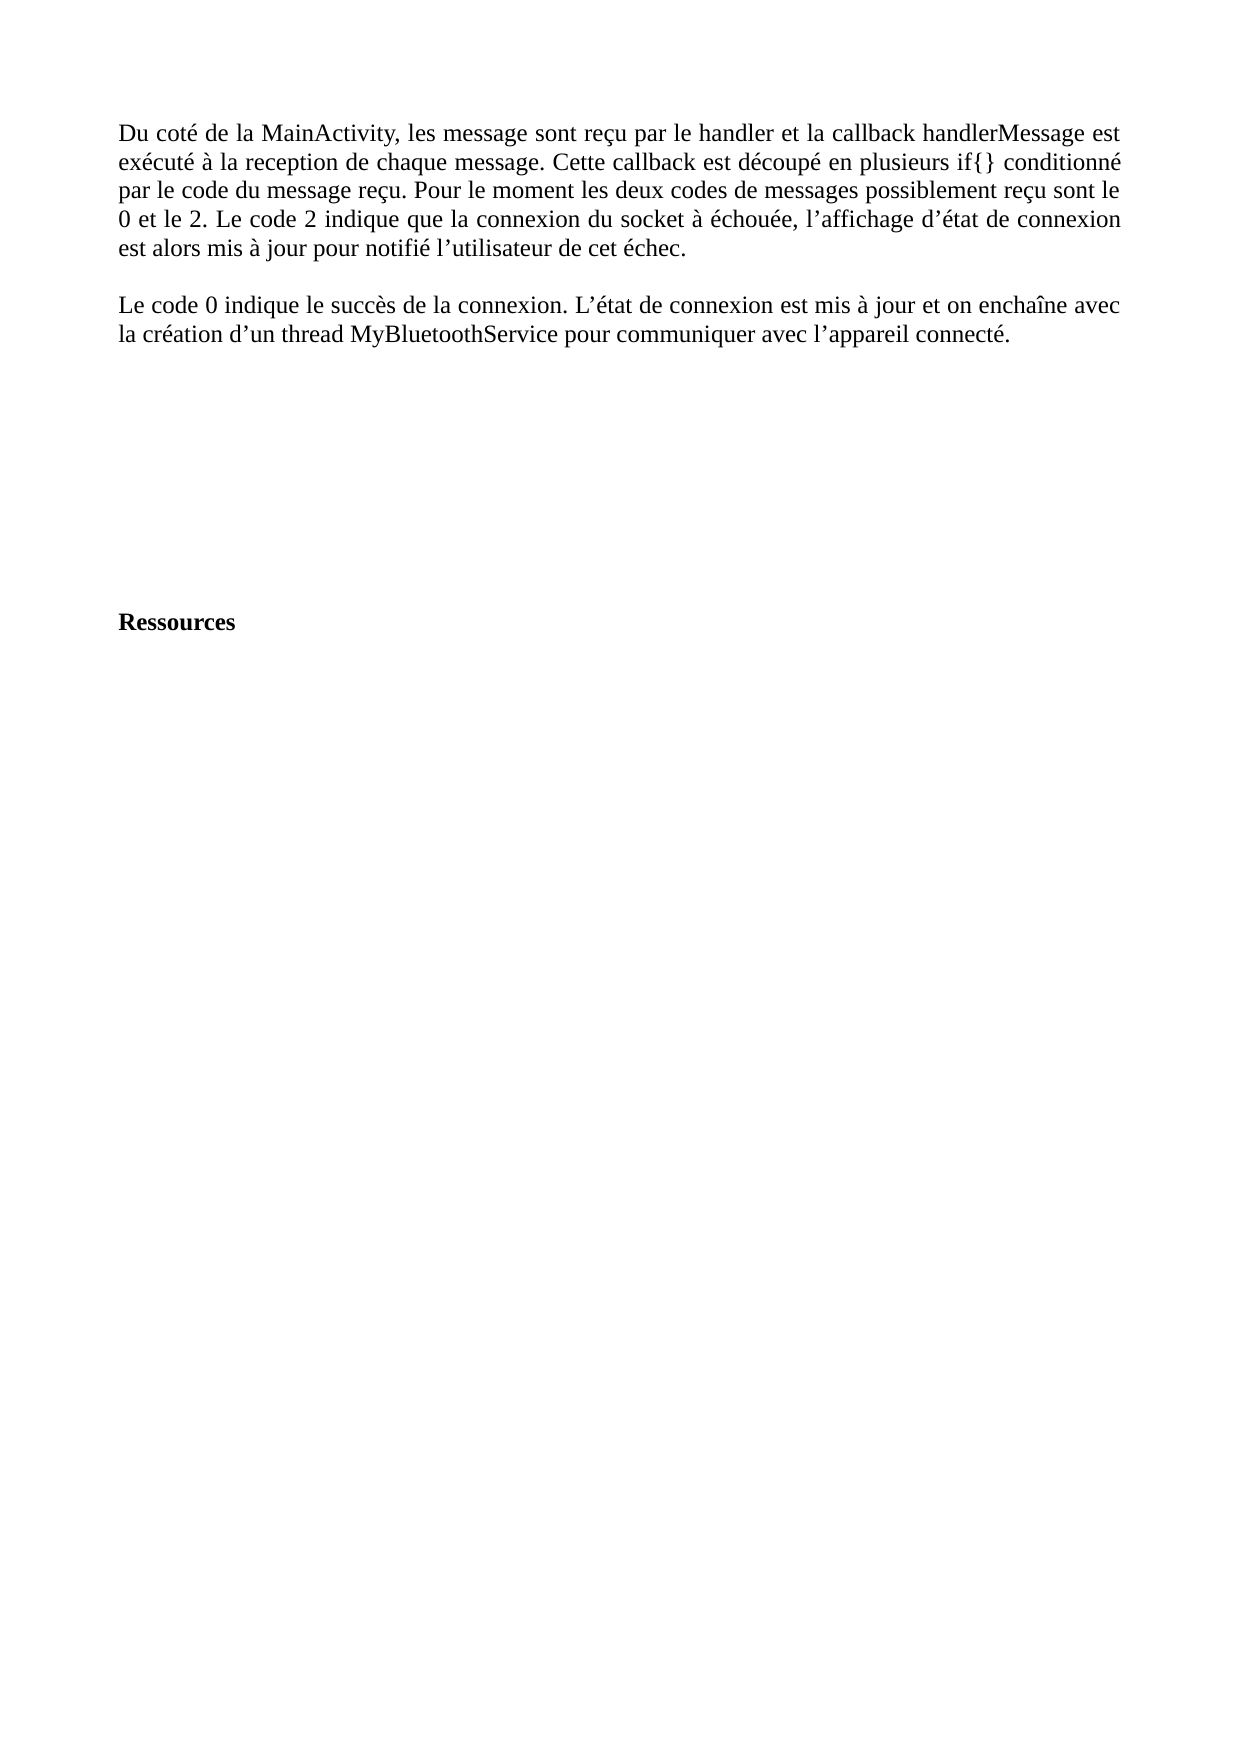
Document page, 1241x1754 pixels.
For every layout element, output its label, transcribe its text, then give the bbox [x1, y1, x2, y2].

text Ressources [118, 607, 1122, 636]
text Du coté de la MainActivity, les message sont reçu par le handler et la callback handlerMessage est exécuté à la reception de chaque message. Cette callback est découpé en plusieurs if{} conditionné par le code du message reçu. Pour le moment les deux codes de messages possiblement reçu sont le 0 et le 2. Le code 2 indique que la connexion du socket à échouée, l’affichage d’état de connexion est alors mis à jour pour notifié l’utilisateur de cet échec. [118, 118, 1122, 262]
text Le code 0 indique le succès de la connexion. L’état de connexion est mis à jour et on enchaîne avec la création d’un thread MyBluetoothService pour communiquer avec l’appareil connecté. [118, 291, 1122, 348]
